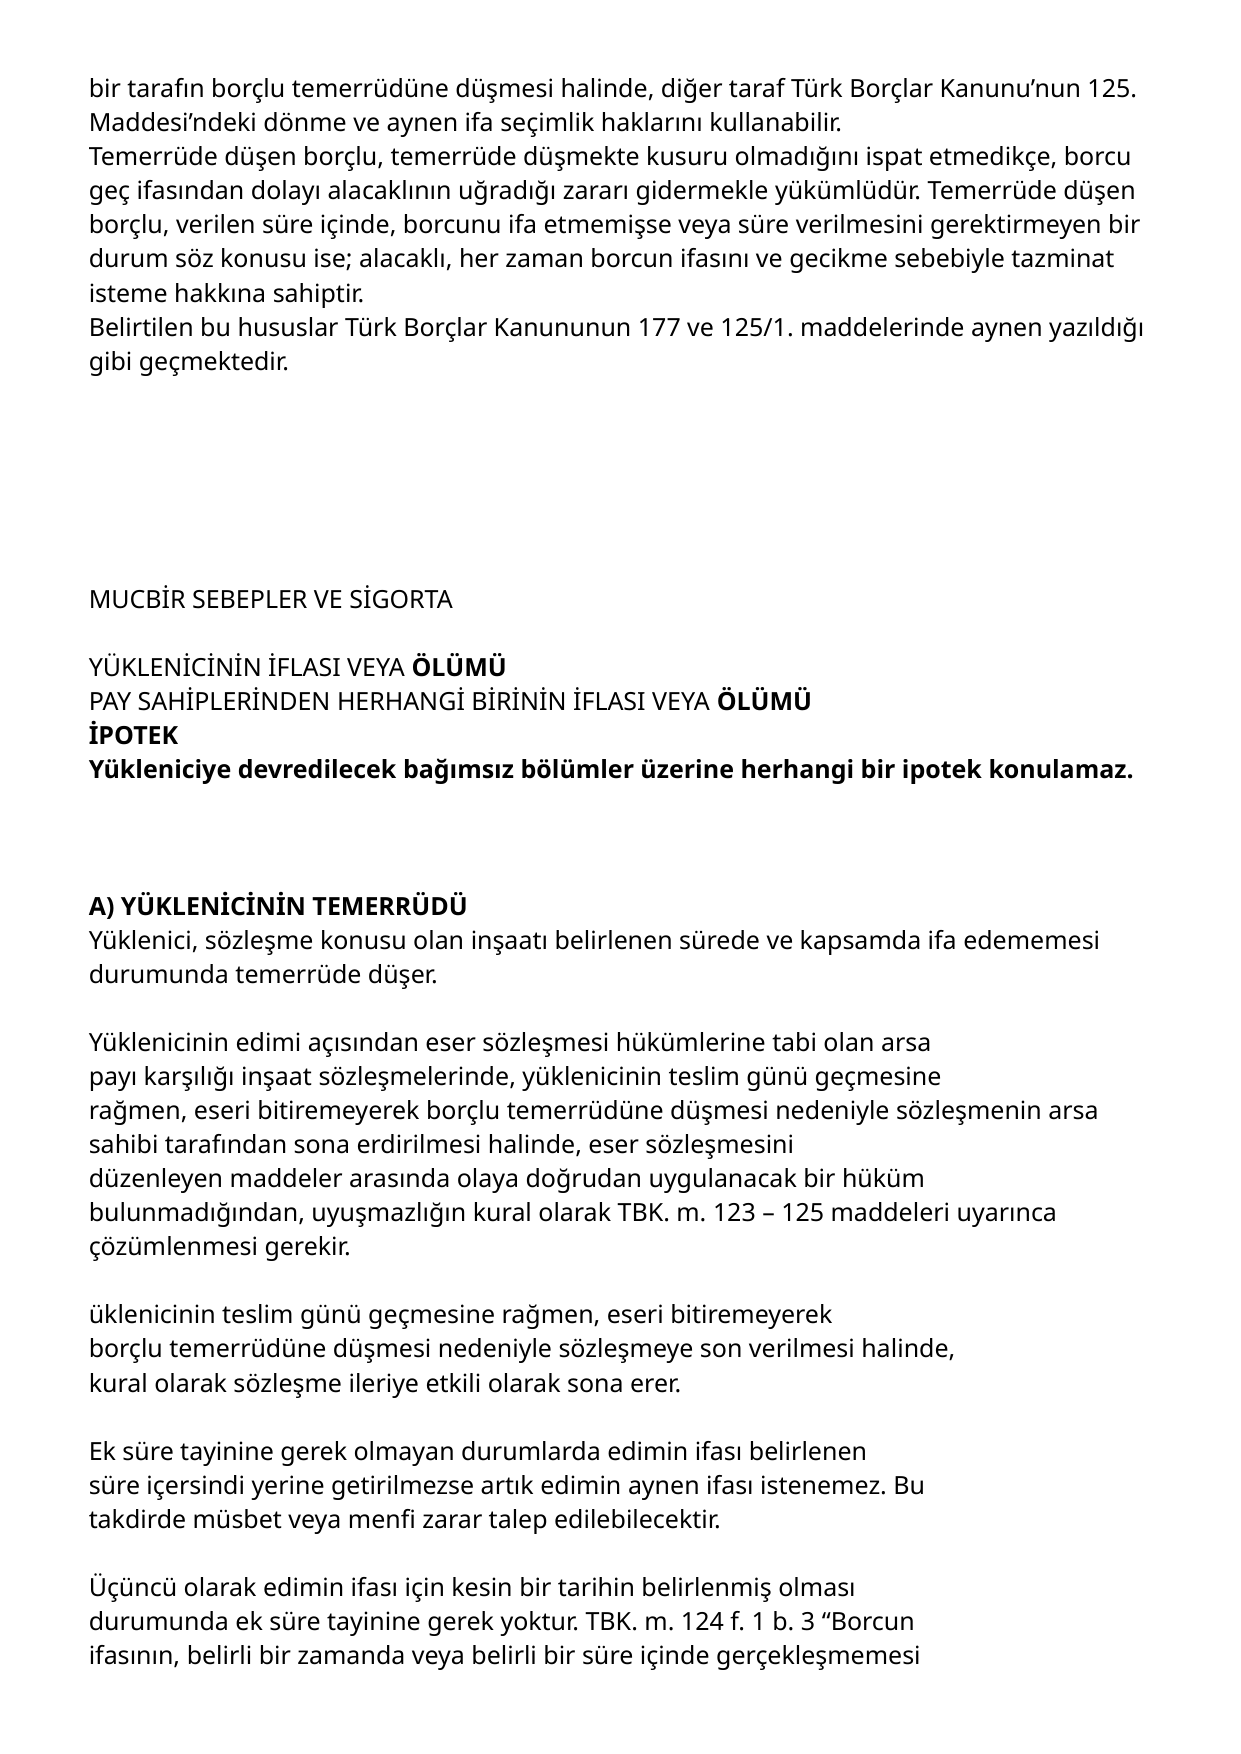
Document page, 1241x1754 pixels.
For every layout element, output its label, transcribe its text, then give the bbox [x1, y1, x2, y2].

text Yüklenicinin edimi açısından eser sözleşmesi hükümlerine tabi olan arsa payı karşılığı inşaat sözleşmelerinde, yüklenicinin teslim günü geçmesine rağmen, eseri bitiremeyerek borçlu temerrüdüne düşmesi nedeniyle sözleşmenin arsa sahibi tarafından sona erdirilmesi halinde, eser sözleşmesini düzenleyen maddeler arasında olaya doğrudan uygulanacak bir hüküm bulunmadığından, uyuşmazlığın kural olarak TBK. m. 123 – 125 maddeleri uyarınca çözümlenmesi gerekir. [88, 1024, 1152, 1263]
text Yükleniciye devredilecek bağımsız bölümler üzerine herhangi bir ipotek konulamaz. [88, 752, 1152, 786]
text YÜKLENİCİNİN İFLASI VEYA ÖLÜMÜ [88, 650, 1152, 684]
text üklenicinin teslim günü geçmesine rağmen, eseri bitiremeyerek borçlu temerrüdüne düşmesi nedeniyle sözleşmeye son verilmesi halinde, kural olarak sözleşme ileriye etkili olarak sona erer. [88, 1297, 1152, 1399]
text PAY SAHİPLERİNDEN HERHANGİ BİRİNİN İFLASI VEYA ÖLÜMÜ [88, 684, 1152, 718]
text A) YÜKLENİCİNİN TEMERRÜDÜ Yüklenici, sözleşme konusu olan inşaatı belirlenen sürede ve kapsamda ifa edememesi durumunda temerrüde düşer. [88, 888, 1152, 991]
text İPOTEK [88, 718, 1152, 752]
text MUCBİR SEBEPLER VE SİGORTA [88, 582, 1152, 616]
text Ek süre tayinine gerek olmayan durumlarda edimin ifası belirlenen süre içersindi yerine getirilmezse artık edimin aynen ifası istenemez. Bu takdirde müsbet veya menfi zarar talep edilebilecektir. [88, 1433, 1152, 1536]
text Belirtilen bu hususlar Türk Borçlar Kanununun 177 ve 125/1. maddelerinde aynen yazıldığı gibi geçmektedir. [88, 309, 1152, 377]
text Temerrüde düşen borçlu, temerrüde düşmekte kusuru olmadığını ispat etmedikçe, borcu geç ifasından dolayı alacaklının uğradığı zararı gidermekle yükümlüdür. Temerrüde düşen borçlu, verilen süre içinde, borcunu ifa etmemişse veya süre verilmesini gerektirmeyen bir durum söz konusu ise; alacaklı, her zaman borcun ifasını ve gecikme sebebiyle tazminat isteme hakkına sahiptir. [88, 139, 1152, 309]
text Üçüncü olarak edimin ifası için kesin bir tarihin belirlenmiş olması durumunda ek süre tayinine gerek yoktur. TBK. m. 124 f. 1 b. 3 “Borcun ifasının, belirli bir zamanda veya belirli bir süre içinde gerçekleşmemesi [88, 1569, 1152, 1672]
text bir tarafın borçlu temerrüdüne düşmesi halinde, diğer taraf Türk Borçlar Kanunu’nun 125. Maddesi’ndeki dönme ve aynen ifa seçimlik haklarını kullanabilir. [88, 71, 1152, 139]
